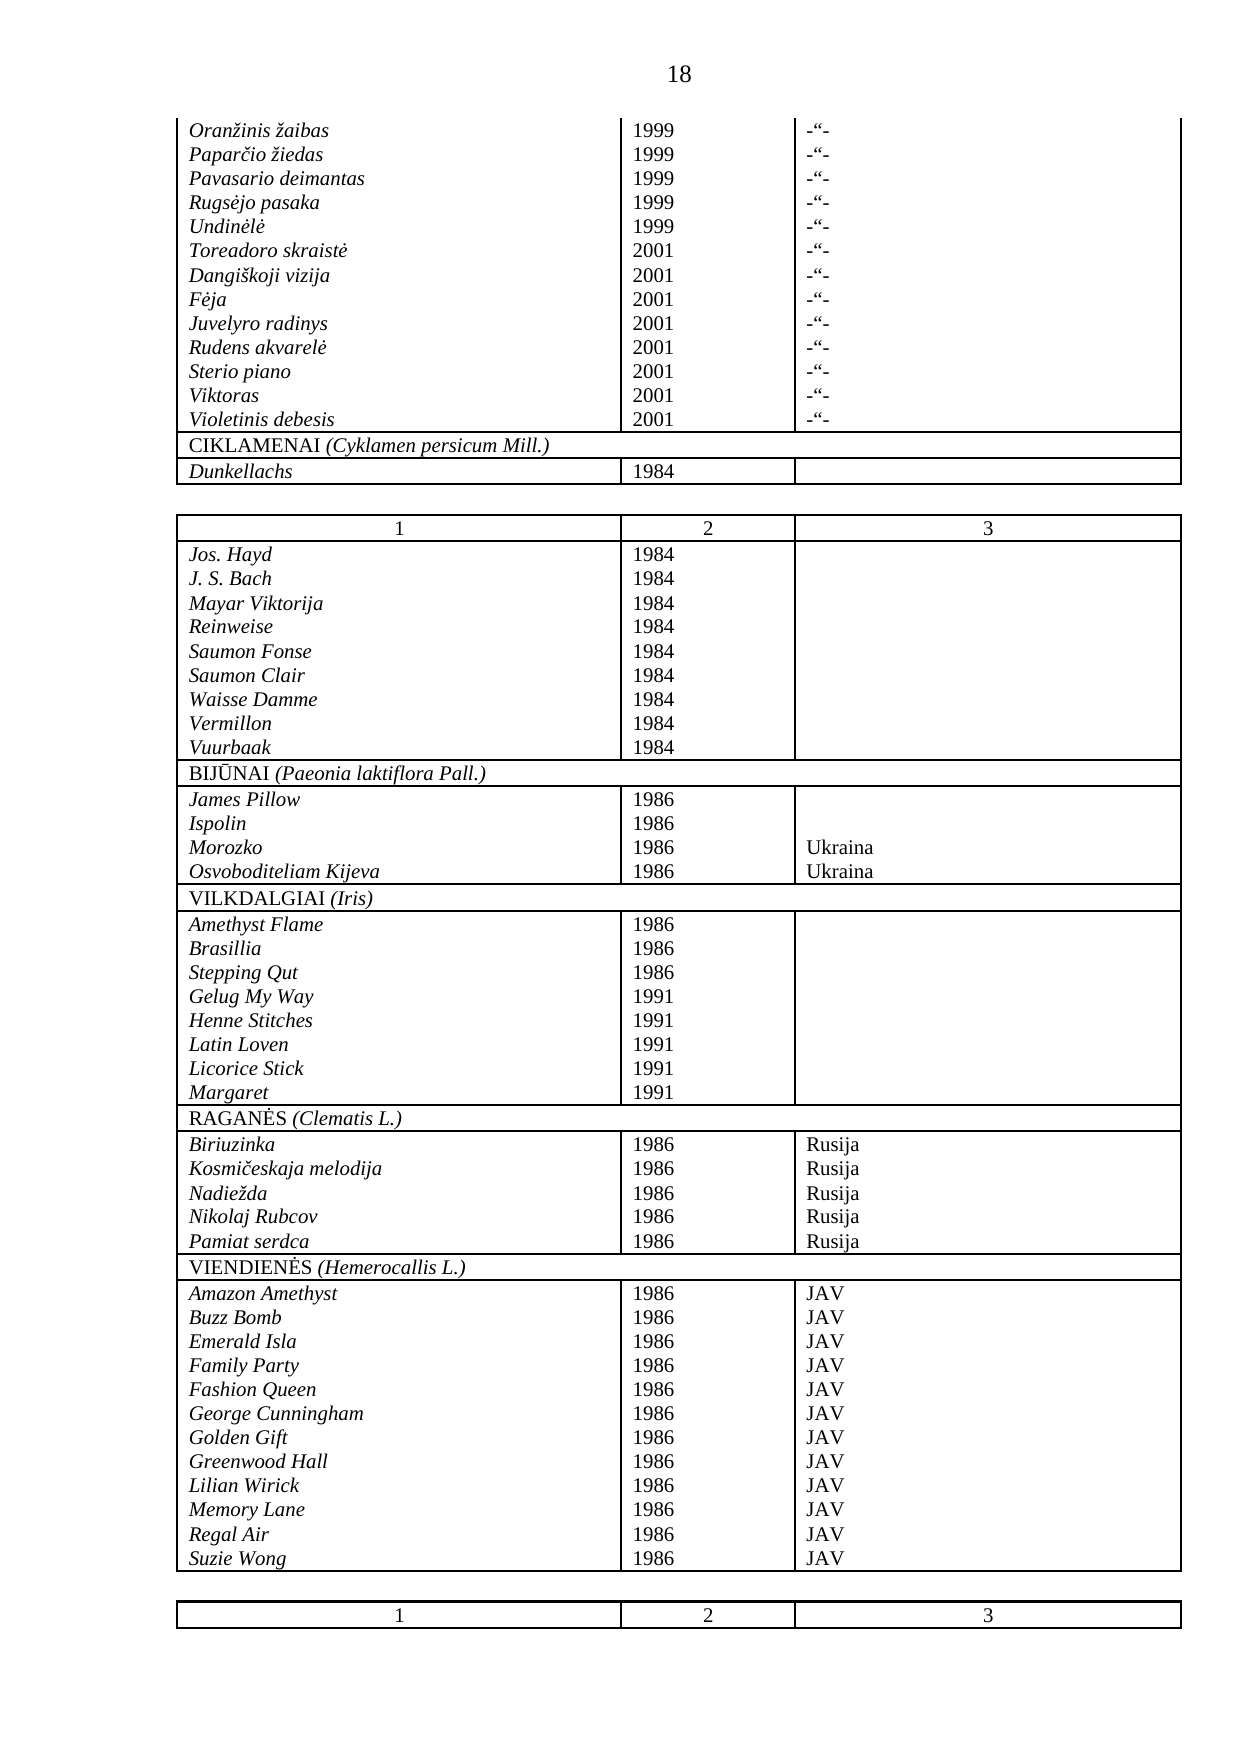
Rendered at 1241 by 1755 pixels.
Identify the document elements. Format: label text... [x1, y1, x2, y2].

table_cell 1999 [622, 118, 794, 142]
table_cell Amethyst Flame [178, 912, 620, 936]
table_cell Rusija [796, 1205, 1180, 1228]
table_cell [796, 459, 1180, 483]
table_cell 1986 [622, 835, 794, 859]
table_header 2 [622, 516, 794, 540]
table_cell 1984 [622, 735, 794, 759]
table_cell 1986 [622, 1180, 794, 1204]
table_cell Fashion Queen [178, 1377, 620, 1401]
table_cell Rugsėjo pasaka [178, 190, 620, 214]
table_cell Pamiat serdca [178, 1229, 620, 1253]
table_cell 1984 [622, 711, 794, 735]
table_cell 1999 [622, 166, 794, 190]
table_cell Suzie Wong [178, 1546, 620, 1569]
table_cell Margaret [178, 1080, 620, 1104]
table_cell JAV [796, 1305, 1180, 1329]
table_cell Rusija [796, 1180, 1180, 1204]
table_cell Dunkellachs [178, 459, 620, 483]
table_header 3 [796, 516, 1180, 540]
table_cell Gelug My Way [178, 984, 620, 1008]
table_cell 1986 [622, 1473, 794, 1497]
table_cell 1986 [622, 1329, 794, 1353]
table_cell Latin Loven [178, 1032, 620, 1056]
table_cell -“- [796, 142, 1180, 166]
table_cell 1986 [622, 1156, 794, 1180]
table_cell [796, 639, 1180, 663]
table_cell [796, 984, 1180, 1008]
table_header 3 [796, 1603, 1180, 1627]
table_cell 1986 [622, 1377, 794, 1401]
table_cell Greenwood Hall [178, 1449, 620, 1473]
table_cell 1986 [622, 1521, 794, 1546]
table_cell Licorice Stick [178, 1056, 620, 1080]
table_cell 1986 [622, 1205, 794, 1228]
table_cell [796, 1080, 1180, 1104]
table_cell 1984 [622, 663, 794, 687]
table_cell 1984 [622, 566, 794, 590]
table_cell 1984 [622, 459, 794, 483]
table_cell Ispolin [178, 811, 620, 835]
table_cell JAV [796, 1521, 1180, 1546]
table_cell 1999 2001 2001 2001 2001 2001 2001 2001 2001 [622, 214, 794, 431]
table_cell [796, 663, 1180, 687]
table_cell 1986 [622, 1132, 794, 1156]
table_cell [796, 1032, 1180, 1056]
table_cell JAV [796, 1498, 1180, 1521]
table_cell 1986 1986 [622, 936, 794, 984]
table_cell [796, 566, 1180, 590]
table_cell Kosmičeskaja melodija [178, 1156, 620, 1180]
table_cell 1984 [622, 687, 794, 711]
table_cell [796, 1008, 1180, 1032]
table_cell 1999 [622, 190, 794, 214]
table_cell JAV [796, 1281, 1180, 1305]
table_cell JAV [796, 1377, 1180, 1401]
table_cell VIENDIENĖS (Hemerocallis L.) [178, 1255, 1180, 1279]
table_cell 1986 [622, 1305, 794, 1329]
table_cell Buzz Bomb [178, 1305, 620, 1329]
table_cell JAV [796, 1353, 1180, 1377]
table_cell 1991 [622, 1032, 794, 1056]
table_cell Rusija [796, 1156, 1180, 1180]
table_cell BIJŪNAI (Paeonia laktiflora Pall.) [178, 761, 1180, 785]
table_cell Rusija [796, 1229, 1180, 1253]
table_cell Emerald Isla [178, 1329, 620, 1353]
table_cell 1986 [622, 1498, 794, 1521]
table_cell Pavasario deimantas [178, 166, 620, 190]
table_header 1 [178, 1603, 620, 1627]
table_cell George Cunningham [178, 1401, 620, 1425]
table_cell -“- [796, 166, 1180, 190]
table_cell Osvoboditeliam Kijeva [178, 859, 620, 883]
table_cell [796, 711, 1180, 735]
table_cell 1984 [622, 639, 794, 663]
table_cell JAV [796, 1401, 1180, 1425]
table_cell [796, 542, 1180, 566]
table_cell 1986 [622, 1425, 794, 1449]
table_cell JAV [796, 1425, 1180, 1449]
table_cell Biriuzinka [178, 1132, 620, 1156]
table_cell 1986 [622, 859, 794, 883]
table_cell -“- [796, 190, 1180, 214]
table_cell [796, 687, 1180, 711]
table_cell Mayar Viktorija [178, 590, 620, 614]
table_cell JAV [796, 1449, 1180, 1473]
table_cell 1991 [622, 1008, 794, 1032]
table_cell Family Party [178, 1353, 620, 1377]
table_cell Memory Lane [178, 1498, 620, 1521]
table_cell Oranžinis žaibas [178, 118, 620, 142]
table_cell 1986 [622, 1229, 794, 1253]
table_cell Jos. Hayd [178, 542, 620, 566]
table_cell -“- -“- -“- -“- -“- -“- -“- -“- -“- [796, 214, 1180, 431]
table_cell [796, 1056, 1180, 1080]
table_cell JAV [796, 1329, 1180, 1353]
table_cell 1986 [622, 1546, 794, 1569]
table_cell Vuurbaak [178, 735, 620, 759]
table_cell 1984 [622, 615, 794, 638]
table_cell Reinweise [178, 615, 620, 638]
table_cell JAV [796, 1546, 1180, 1569]
table_header 1 [178, 516, 620, 540]
table_cell Henne Stitches [178, 1008, 620, 1032]
table_cell 1986 [622, 811, 794, 835]
table_cell Ukraina [796, 835, 1180, 859]
table_cell [796, 735, 1180, 759]
table_cell Golden Gift [178, 1425, 620, 1449]
table_cell VILKDALGIAI (Iris) [178, 885, 1180, 909]
table_cell 1986 [622, 787, 794, 811]
table_header 2 [622, 1603, 794, 1627]
table_cell 1999 [622, 142, 794, 166]
table_cell CIKLAMENAI (Cyklamen persicum Mill.) [178, 433, 1180, 457]
table_cell 1986 [622, 1281, 794, 1305]
table_cell [796, 615, 1180, 638]
table_cell Saumon Fonse [178, 639, 620, 663]
table_cell Saumon Clair [178, 663, 620, 687]
table_cell Waisse Damme [178, 687, 620, 711]
table_cell 1991 [622, 984, 794, 1008]
table_cell [796, 811, 1180, 835]
table_cell [796, 936, 1180, 984]
table_cell Amazon Amethyst [178, 1281, 620, 1305]
table_cell Lilian Wirick [178, 1473, 620, 1497]
table_cell Nadiežda [178, 1180, 620, 1204]
table_cell [796, 912, 1180, 936]
table_cell 1991 [622, 1080, 794, 1104]
table_cell Undinėlė Toreadoro skraistė Dangiškoji vizija Fėja Juvelyro radinys Rudens akvarelė Sterio piano Viktoras Violetinis debesis [178, 214, 620, 431]
table_cell Rusija [796, 1132, 1180, 1156]
table_cell Nikolaj Rubcov [178, 1205, 620, 1228]
table_cell 1986 [622, 1401, 794, 1425]
table_cell 1984 [622, 542, 794, 566]
table_cell RAGANĖS (Clematis L.) [178, 1106, 1180, 1130]
table_cell 1986 [622, 1353, 794, 1377]
table_cell J. S. Bach [178, 566, 620, 590]
table_cell -“- [796, 118, 1180, 142]
table_cell James Pillow [178, 787, 620, 811]
table_cell Ukraina [796, 859, 1180, 883]
table_cell 1986 [622, 1449, 794, 1473]
table_cell Morozko [178, 835, 620, 859]
table_cell Regal Air [178, 1521, 620, 1546]
table_cell Vermillon [178, 711, 620, 735]
table_cell Paparčio žiedas [178, 142, 620, 166]
table_cell [796, 787, 1180, 811]
table_cell JAV [796, 1473, 1180, 1497]
table_cell 1984 [622, 590, 794, 614]
table_cell 1991 [622, 1056, 794, 1080]
table_cell [796, 590, 1180, 614]
table_cell Brasillia Stepping Qut [178, 936, 620, 984]
table_cell 1986 [622, 912, 794, 936]
